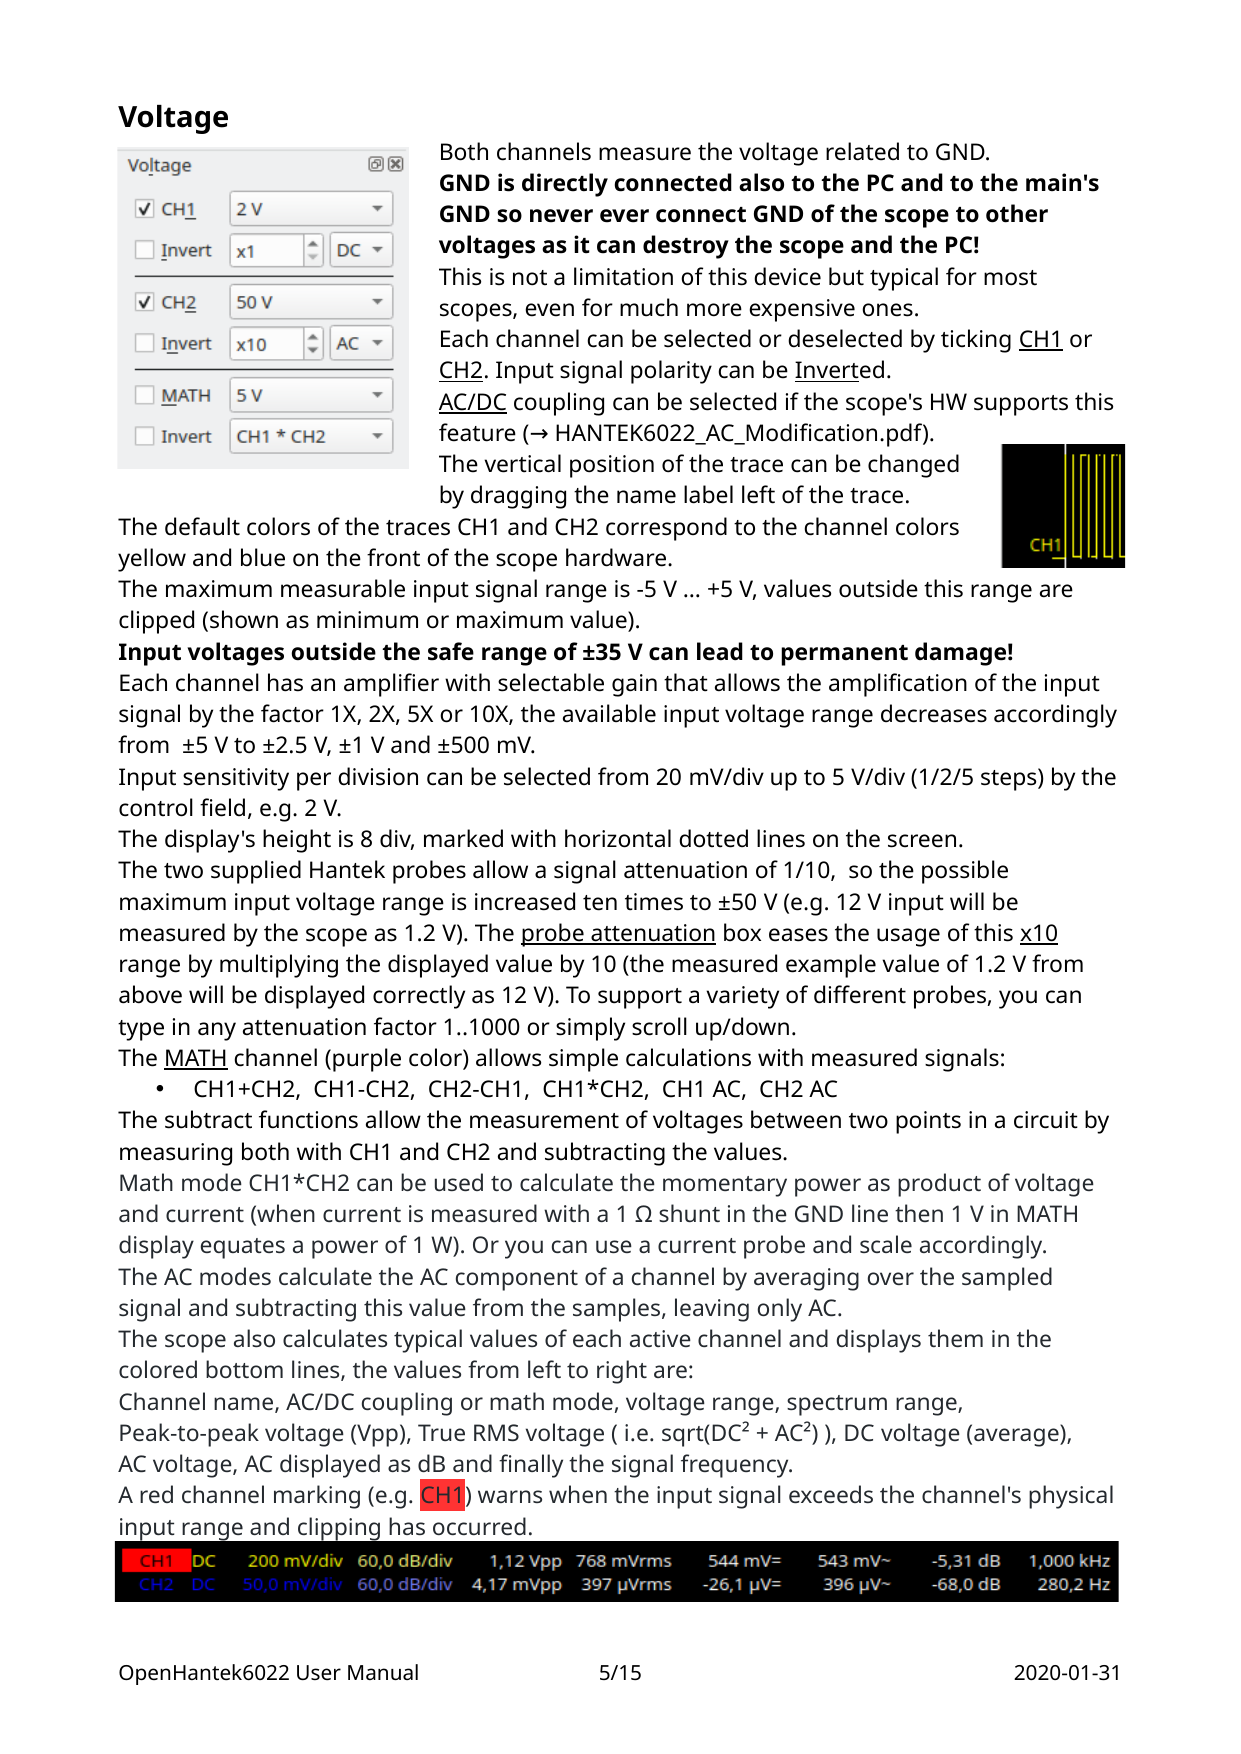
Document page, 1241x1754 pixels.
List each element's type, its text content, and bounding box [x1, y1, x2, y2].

text The two supplied Hantek probes allow a signal attenuation of 1/10, so the possible maximum input voltage range is increased ten times to ±50 V (e.g. 12 V input will be measured by the scope as 1.2 V). The probe attenuation box eases the usage of this x10 range by multiplying the displayed value by 10 (the measured example value of 1.2 V from above will be displayed correctly as 12 V). To support a variety of different probes, you can type in any attenuation factor 1..1000 or simply scroll up/down. [118, 854, 1122, 1042]
text The vertical position of the trace can be changed by dragging the name label left of the trace. [118, 448, 1000, 511]
picture [114, 1541, 1119, 1602]
list CH1+CH2, CH1-CH2, CH2-CH1, CH1*CH2, CH1 AC, CH2 AC [156, 1073, 1122, 1104]
text Each channel has an amplifier with selectable gain that allows the amplification of the input signal by the factor 1X, 2X, 5X or 10X, the available input voltage range decreases accordingly from ±5 V to ±2.5 V, ±1 V and ±500 mV. [118, 667, 1122, 761]
text The scope also calculates typical values of each active channel and displays them in the colored bottom lines, the values from left to right are: [118, 1323, 1122, 1386]
text A red channel marking (e.g. CH1) warns when the input signal exceeds the channel's physical input range and clipping has occurred. [118, 1479, 1122, 1542]
text The MATH channel (purple color) allows simple calculations with measured signals: [118, 1042, 1122, 1073]
text The default colors of the traces CH1 and CH2 correspond to the channel colors yellow and blue on the front of the scope hardware. [118, 511, 1122, 573]
text Channel name, AC/DC coupling or math mode, voltage range, spectrum range, Peak-to-peak voltage (Vpp), True RMS voltage ( i.e. sqrt(DC² + AC²) ), DC voltage (average), AC voltage, AC displayed as dB and finally the signal frequency. [118, 1386, 1122, 1479]
subtitle Voltage [118, 96, 1122, 136]
text The display's height is 8 div, marked with horizontal dotted lines on the screen. [118, 823, 1122, 854]
text GND is directly connected also to the PC and to the main's GND so never ever connect GND of the scope to other voltages as it can destroy the scope and the PC! [409, 167, 1122, 261]
text The AC modes calculate the AC component of a channel by averaging over the sampled signal and subtracting this value from the samples, leaving only AC. [118, 1261, 1122, 1323]
text [1024, 448, 1122, 511]
picture [117, 147, 409, 469]
text The subtract functions allow the measurement of voltages between two points in a circuit by measuring both with CH1 and CH2 and subtracting the values. [118, 1104, 1122, 1167]
picture [1000, 444, 1024, 549]
text Math mode CH1*CH2 can be used to calculate the momentary power as product of voltage and current (when current is measured with a 1 Ω shunt in the GND line then 1 V in MATH display equates a power of 1 W). Or you can use a current probe and scale accordingly. [118, 1167, 1122, 1261]
text Input sensitivity per division can be selected from 20 mV/div up to 5 V/div (1/2/5 steps) by the control field, e.g. 2 V. [118, 761, 1122, 823]
text Each channel can be selected or deselected by ticking CH1 or CH2. Input signal polarity can be Inverted. [409, 323, 1122, 386]
text AC/DC coupling can be selected if the scope's HW supports this feature (→ HANTEK6022_AC_Modification.pdf). [409, 386, 1122, 448]
text This is not a limitation of this device but typical for most scopes, even for much more expensive ones. [409, 261, 1122, 323]
text Input voltages outside the safe range of ±35 V can lead to permanent damage! [118, 636, 1122, 667]
text Both channels measure the voltage related to GND. [118, 136, 1122, 167]
text The maximum measurable input signal range is -5 V … +5 V, values outside this range are clipped (shown as minimum or maximum value). [118, 573, 1122, 636]
